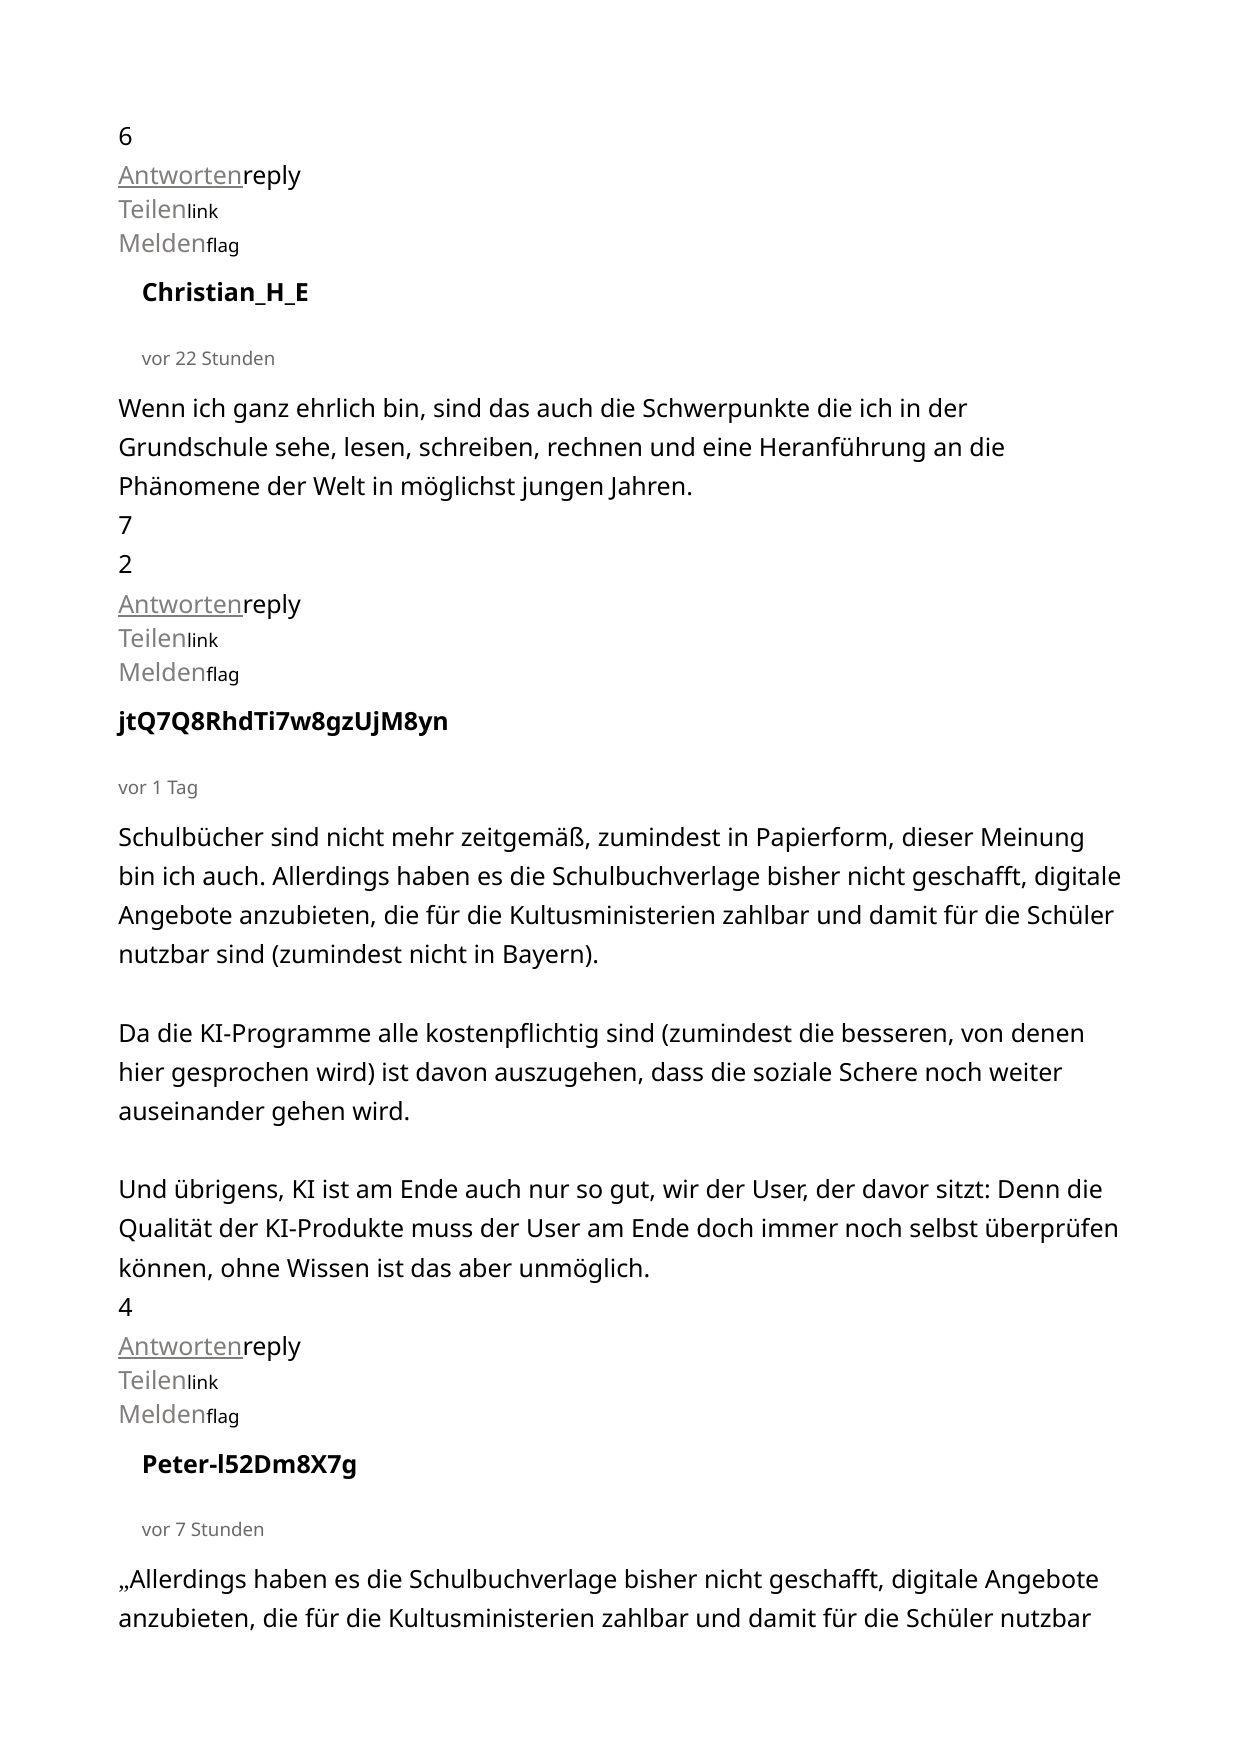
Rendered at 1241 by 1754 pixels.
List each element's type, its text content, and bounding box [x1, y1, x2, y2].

text 4 [118, 1289, 1122, 1323]
text vor 22 Stunden [142, 346, 1117, 371]
text Antwortenreply [118, 157, 1122, 191]
text vor 1 Tag [118, 774, 1117, 800]
text Teilenlink [118, 191, 1122, 225]
text Antwortenreply [118, 586, 1122, 620]
text Meldenflag [118, 225, 1122, 259]
text vor 7 Stunden [142, 1517, 1117, 1542]
text Wenn ich ganz ehrlich bin, sind das auch die Schwerpunkte die ich in der Grundschule sehe, lesen, schreiben, rechnen und eine Heranführung an die Phänomene der Welt in möglichst jungen Jahren. [118, 390, 1122, 503]
text Teilenlink [118, 1363, 1122, 1397]
text jtQ7Q8RhdTi7w8gzUjM8yn [118, 704, 1114, 738]
text Meldenflag [118, 654, 1122, 688]
text Antwortenreply [118, 1328, 1122, 1363]
text „Allerdings haben es die Schulbuchverlage bisher nicht geschafft, digitale Angebote anzubieten, die für die Kultusministerien zahlbar und damit für die Schüler nutzbar [118, 1562, 1122, 1635]
text Meldenflag [118, 1397, 1122, 1431]
text Teilenlink [118, 620, 1122, 654]
text Peter-l52Dm8X7g [142, 1446, 1114, 1480]
text 6 [118, 118, 1122, 152]
text 7 [118, 508, 1122, 542]
text Christian_H_E [142, 275, 1114, 309]
text Schulbücher sind nicht mehr zeitgemäß, zumindest in Papierform, dieser Meinung bin ich auch. Allerdings haben es die Schulbuchverlage bisher nicht geschafft, digitale Angebote anzubieten, die für die Kultusministerien zahlbar und damit für die Schüler nutzbar sind (zumindest nicht in Bayern). Da die KI-Programme alle kostenpflichtig sind (zumindest die besseren, von denen hier gesprochen wird) ist davon auszugehen, dass die soziale Schere noch weiter auseinander gehen wird. Und übrigens, KI ist am Ende auch nur so gut, wir der User, der davor sitzt: Denn die Qualität der KI-Produkte muss der User am Ende doch immer noch selbst überprüfen können, ohne Wissen ist das aber unmöglich. [118, 819, 1122, 1284]
text 2 [118, 547, 1122, 581]
